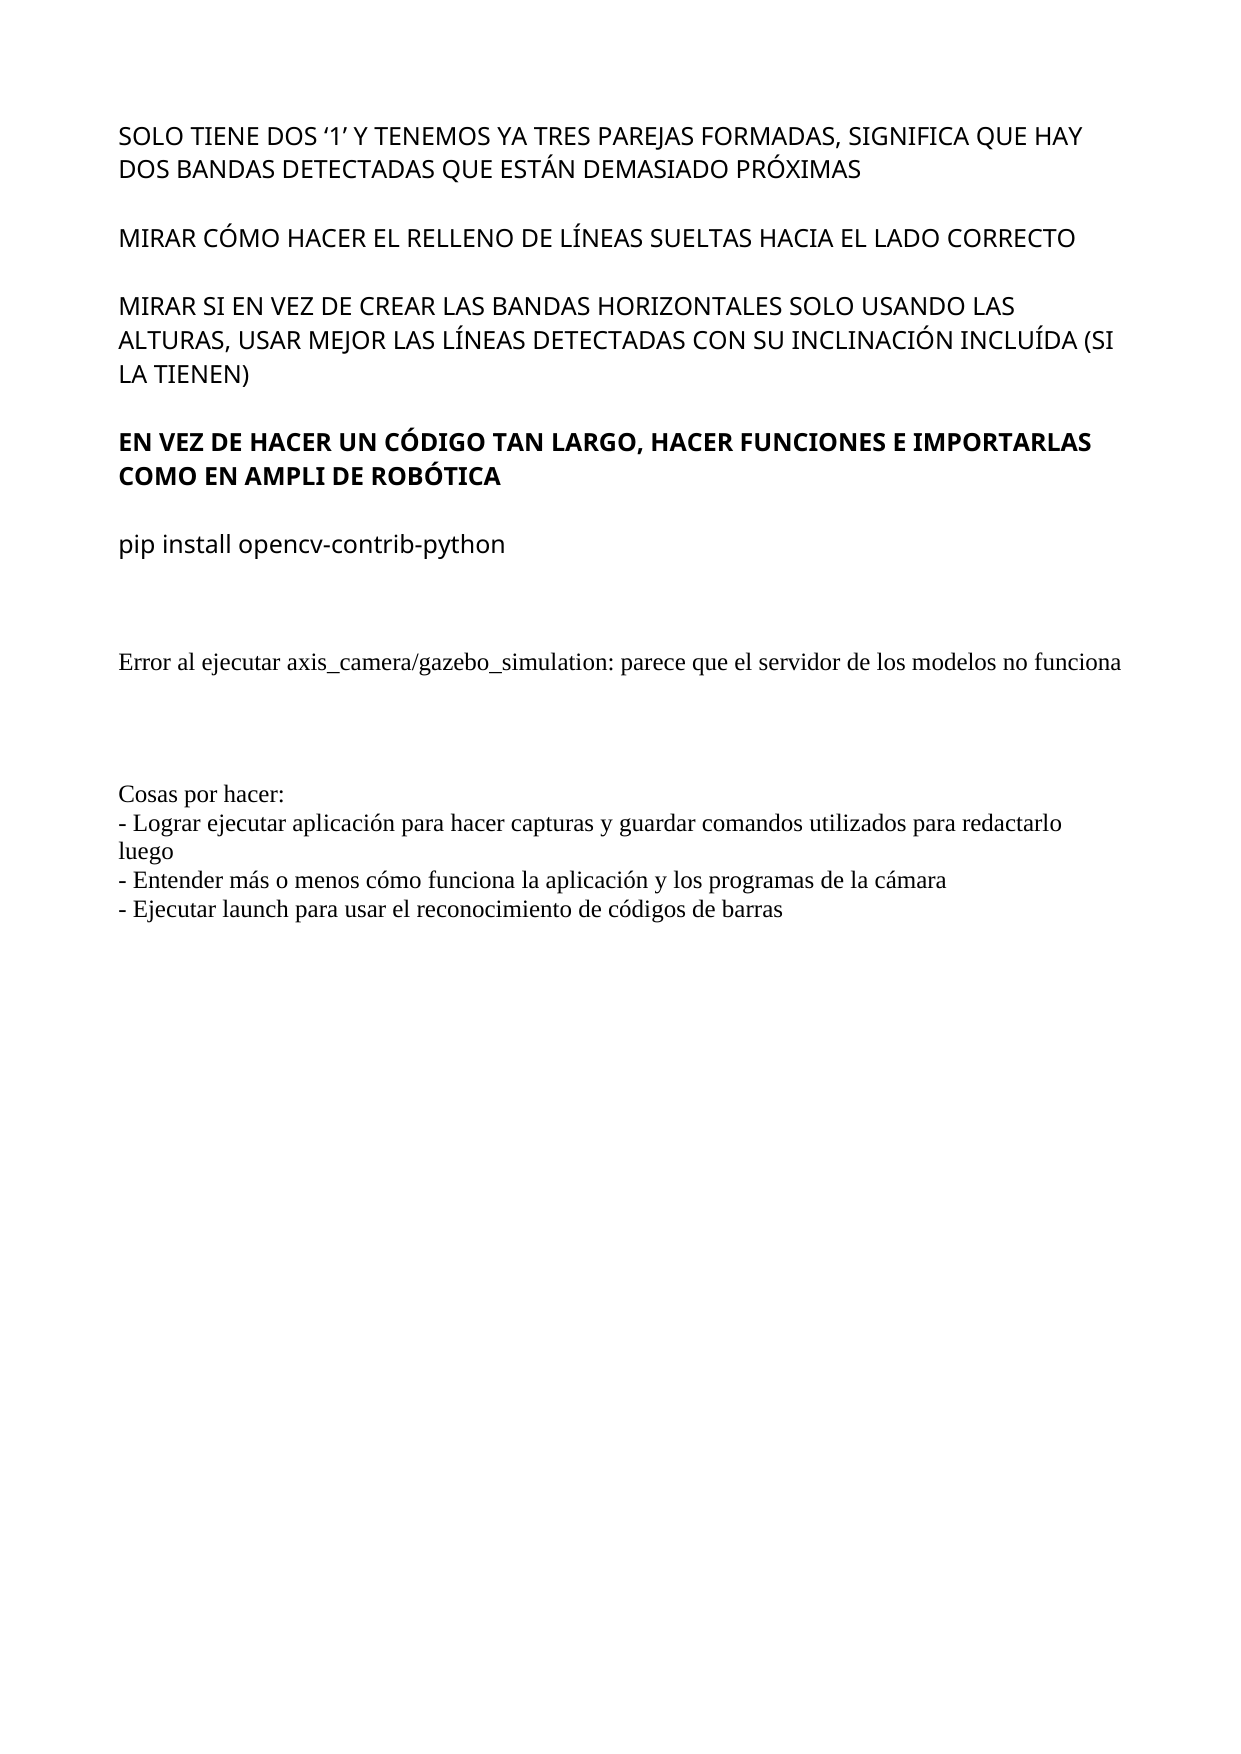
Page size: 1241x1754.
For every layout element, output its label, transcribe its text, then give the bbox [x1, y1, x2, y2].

list Error al ejecutar axis_camera/gazebo_simulation: parece que el servidor de los modelos no funciona [118, 647, 1122, 676]
text MIRAR CÓMO HACER EL RELLENO DE LÍNEAS SUELTAS HACIA EL LADO CORRECTO [118, 220, 1122, 254]
text pip install opencv-contrib-python [118, 527, 1122, 561]
text MIRAR SI EN VEZ DE CREAR LAS BANDAS HORIZONTALES SOLO USANDO LAS ALTURAS, USAR MEJOR LAS LÍNEAS DETECTADAS CON SU INCLINACIÓN INCLUÍDA (SI LA TIENEN) [118, 288, 1122, 391]
text - Ejecutar launch para usar el reconocimiento de códigos de barras [118, 894, 1122, 923]
text Cosas por hacer: [118, 779, 1122, 808]
text SOLO TIENE DOS ‘1’ Y TENEMOS YA TRES PAREJAS FORMADAS, SIGNIFICA QUE HAY DOS BANDAS DETECTADAS QUE ESTÁN DEMASIADO PRÓXIMAS [118, 118, 1122, 186]
text - Entender más o menos cómo funciona la aplicación y los programas de la cámara [118, 865, 1122, 894]
text EN VEZ DE HACER UN CÓDIGO TAN LARGO, HACER FUNCIONES E IMPORTARLAS COMO EN AMPLI DE ROBÓTICA [118, 425, 1122, 493]
text - Lograr ejecutar aplicación para hacer capturas y guardar comandos utilizados para redactarlo luego [118, 808, 1122, 865]
